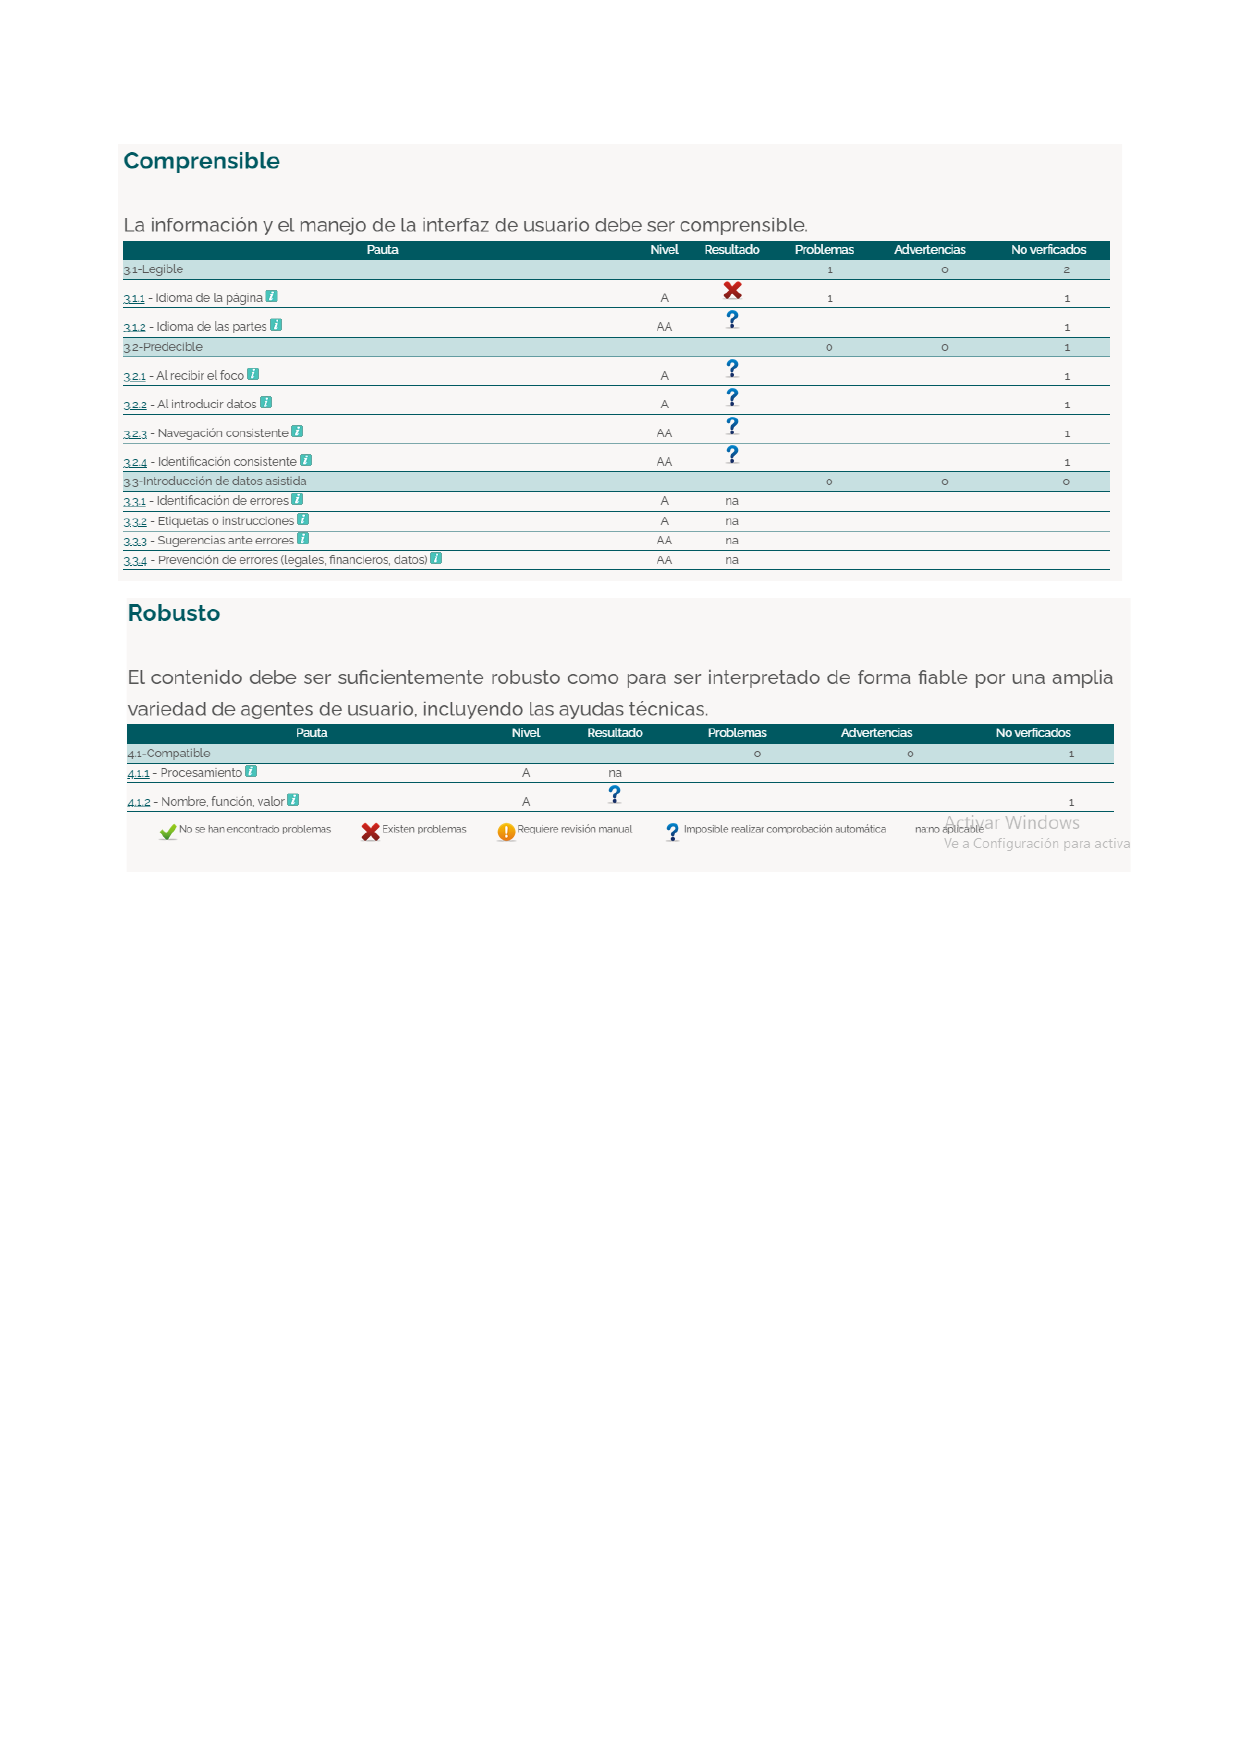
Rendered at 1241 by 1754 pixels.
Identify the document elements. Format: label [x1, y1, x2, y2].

picture [126, 598, 1131, 872]
picture [118, 144, 1123, 581]
